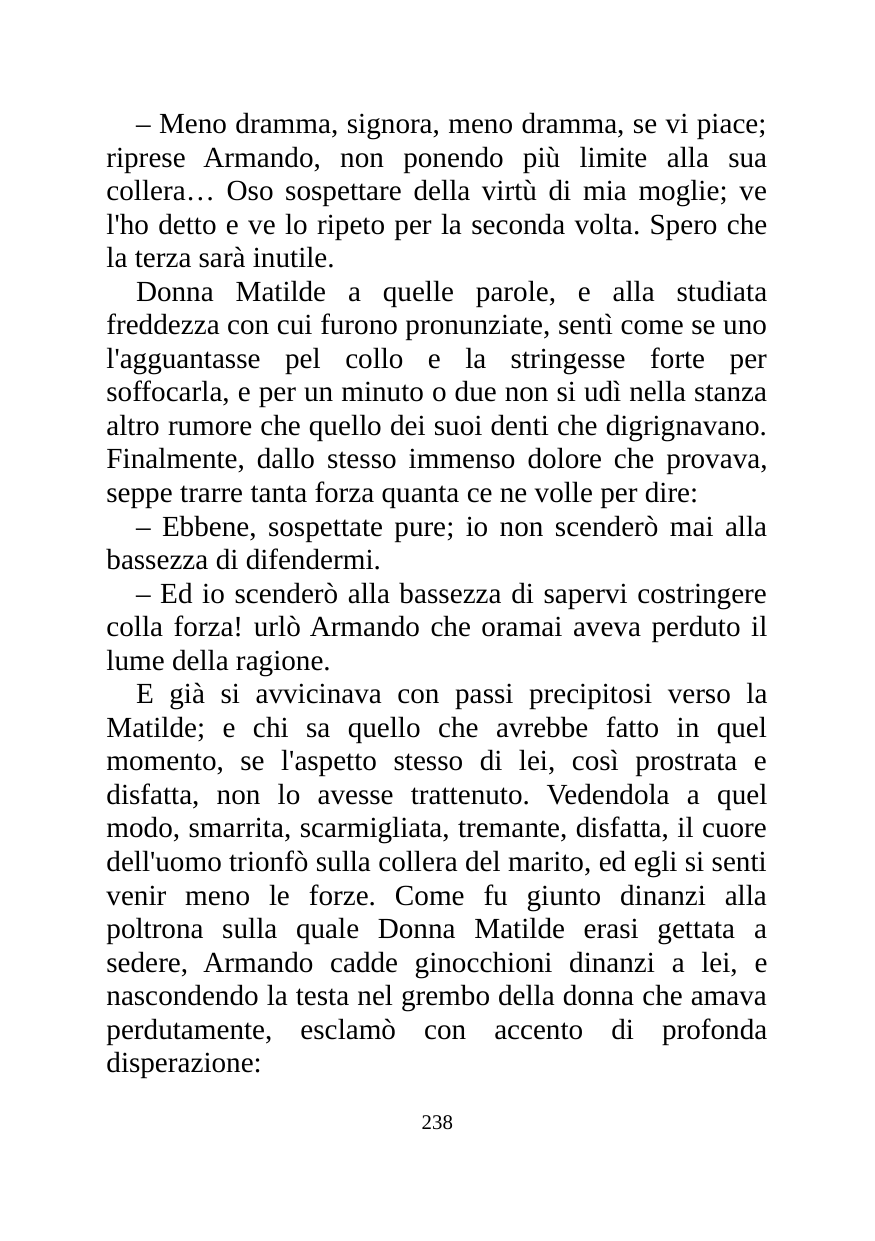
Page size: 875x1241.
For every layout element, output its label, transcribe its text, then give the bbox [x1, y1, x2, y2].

text – Meno dramma, signora, meno dramma, se vi piace; riprese Armando, non ponendo più limite alla sua collera… Oso sospettare della virtù di mia moglie; ve l'ho detto e ve lo ripeto per la seconda volta. Spero che la terza sarà inutile. [106, 106, 768, 274]
text – Ebbene, sospettate pure; io non scenderò mai alla bassezza di difendermi. [106, 509, 768, 576]
text – Ed io scenderò alla bassezza di sapervi costringere colla forza! urlò Armando che oramai aveva perduto il lume della ragione. [106, 576, 768, 676]
text Donna Matilde a quelle parole, e alla studiata freddezza con cui furono pronunziate, sentì come se uno l'agguantasse pel collo e la stringesse forte per soffocarla, e per un minuto o due non si udì nella stanza altro rumore che quello dei suoi denti che digrignavano. Finalmente, dallo stesso immenso dolore che provava, seppe trarre tanta forza quanta ce ne volle per dire: [106, 274, 768, 509]
text E già si avvicinava con passi precipitosi verso la Matilde; e chi sa quello che avrebbe fatto in quel momento, se l'aspetto stesso di lei, così prostrata e disfatta, non lo avesse trattenuto. Vedendola a quel modo, smarrita, scarmigliata, tremante, disfatta, il cuore dell'uomo trionfò sulla collera del marito, ed egli si senti venir meno le forze. Come fu giunto dinanzi alla poltrona sulla quale Donna Matilde erasi gettata a sedere, Armando cadde ginocchioni dinanzi a lei, e nascondendo la testa nel grembo della donna che amava perdutamente, esclamò con accento di profonda disperazione: [106, 676, 768, 1079]
